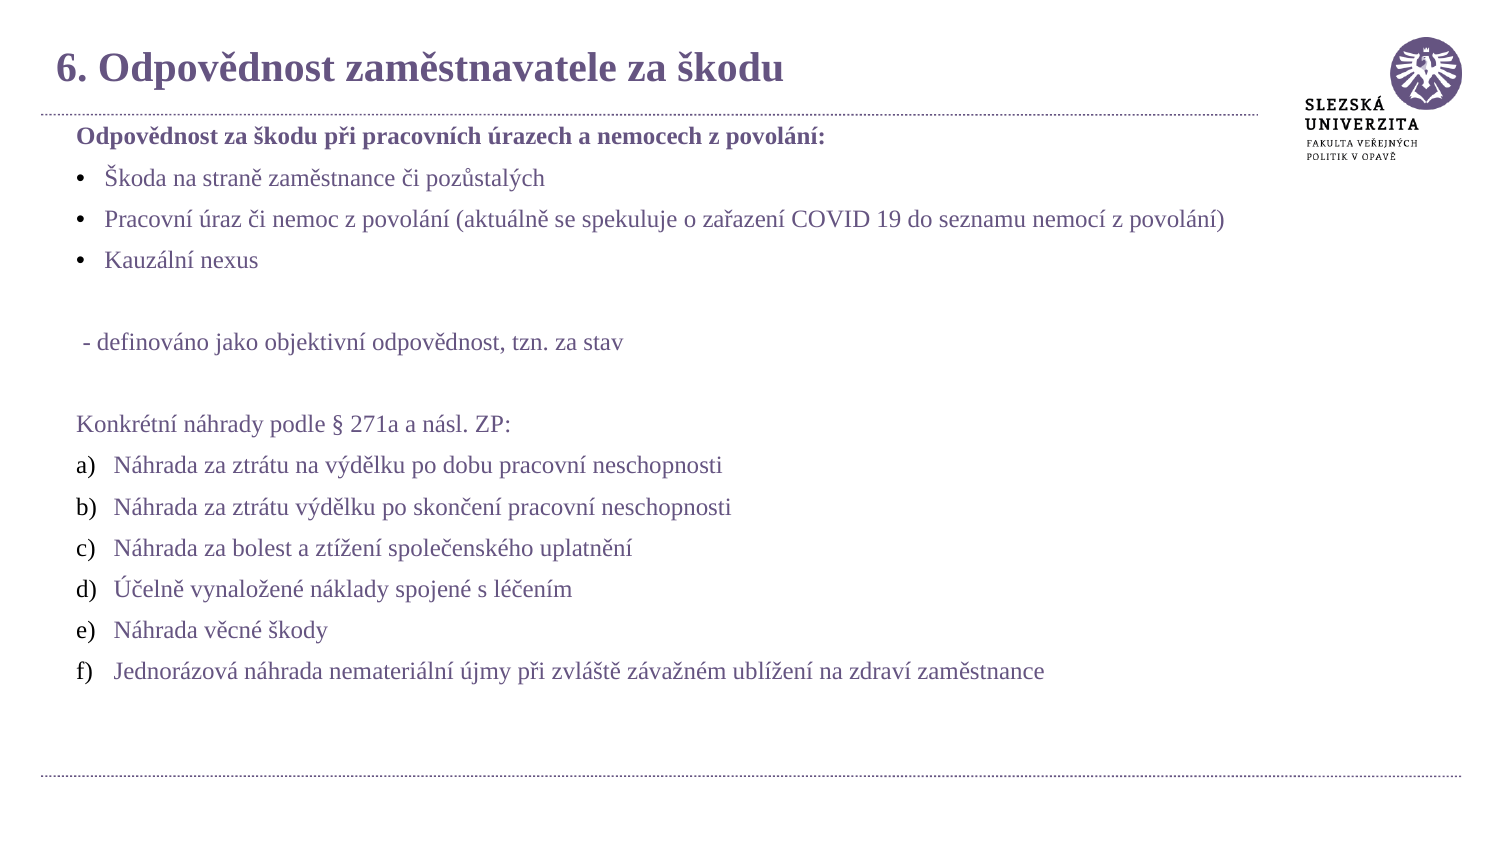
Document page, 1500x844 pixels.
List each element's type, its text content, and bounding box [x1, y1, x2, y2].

title 6. Odpovědnost zaměstnavatele za škodu [41, 32, 1220, 116]
text_box Odpovědnost za škodu při pracovních úrazech a nemocech z povolání: Škoda na straně zaměstnance či pozůstalých Pracovní úraz či nemoc z povolání (aktuálně se spekuluje o zařazení COVID 19 do seznamu nemocí z povolání) Kauzální nexus - definováno jako objektivní odpovědnost, tzn. za stav Konkrétní náhrady podle § 271a a násl. ZP: Náhrada za ztrátu na výdělku po dobu pracovní neschopnosti Náhrada za ztrátu výdělku po skončení pracovní neschopnosti Náhrada za bolest a ztížení společenského uplatnění Účelně vynaložené náklady spojené s léčením Náhrada věcné škody Jednorázová náhrada nemateriální újmy při zvláště závažném ublížení na zdraví zaměstnance [61, 115, 1280, 812]
